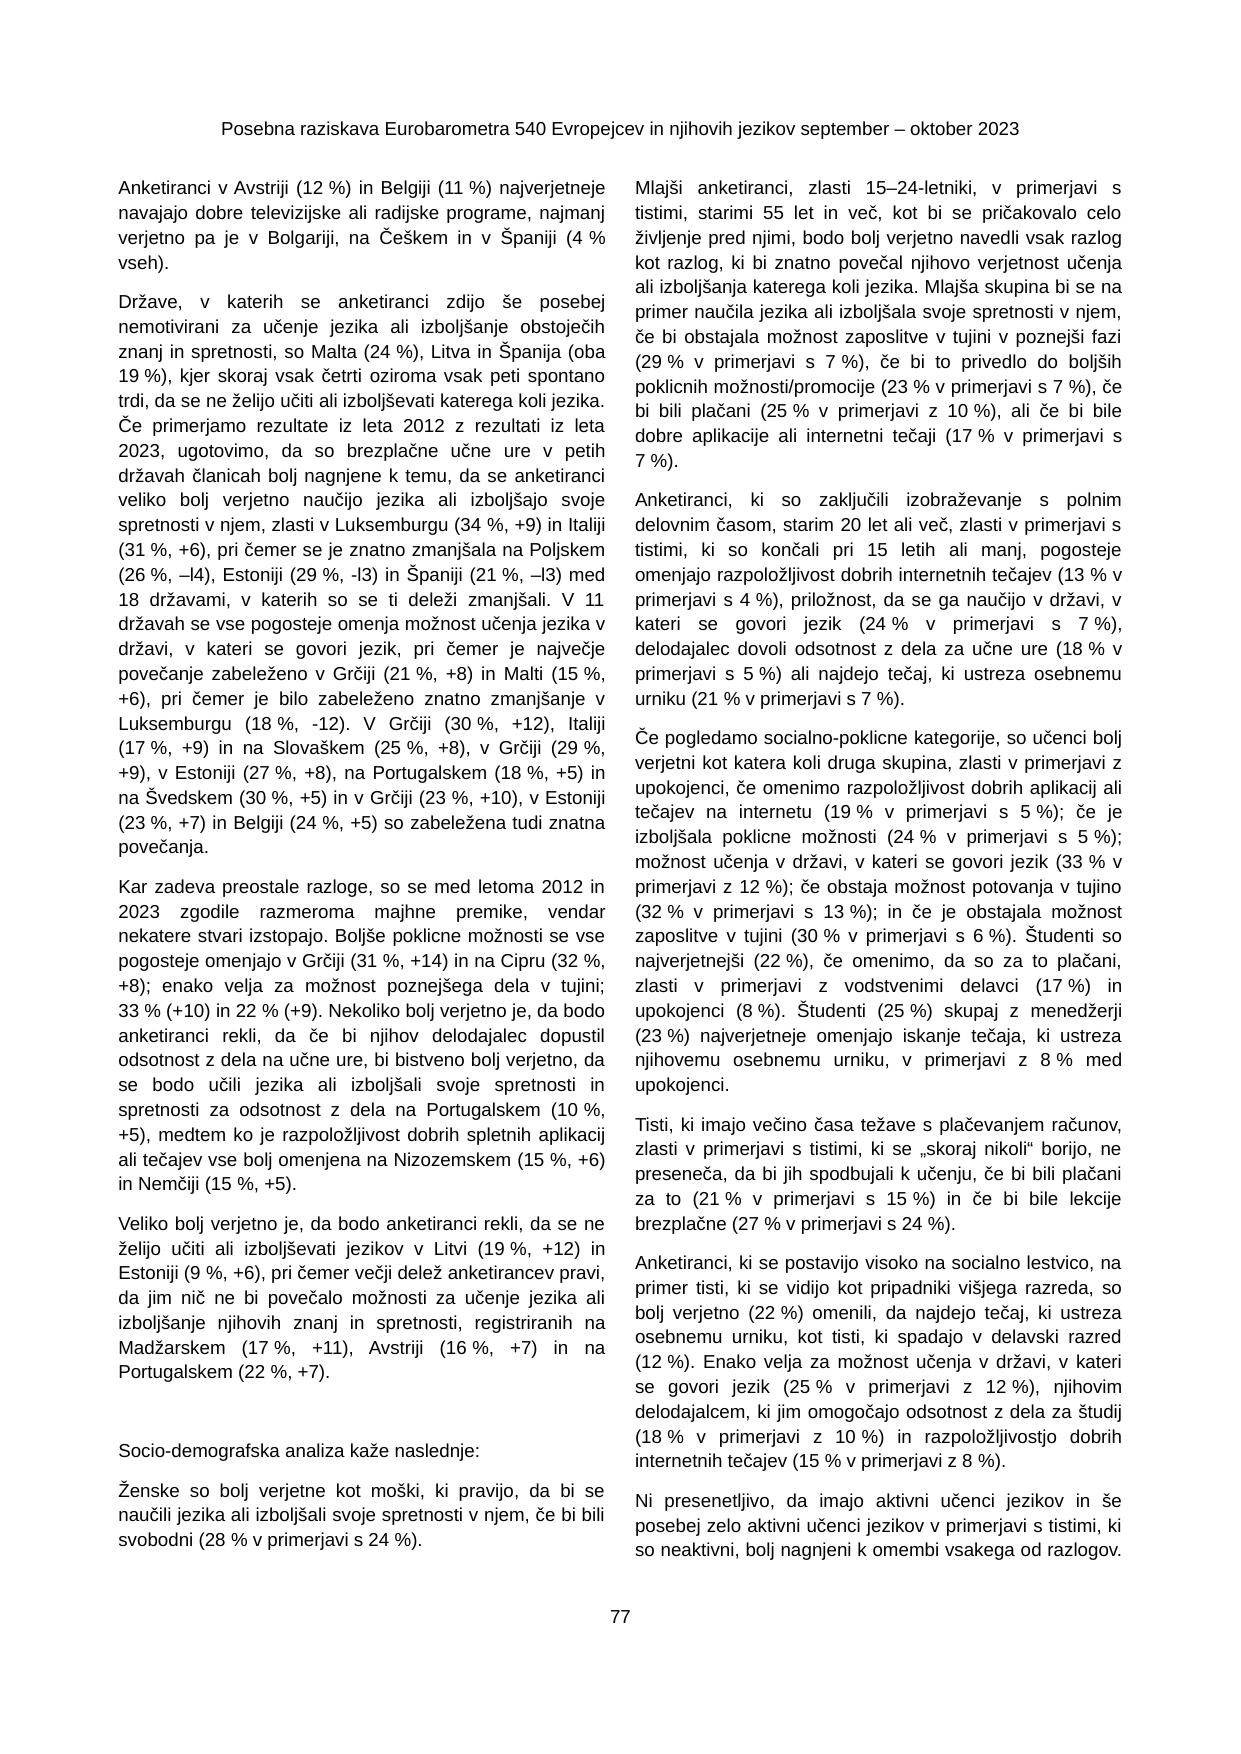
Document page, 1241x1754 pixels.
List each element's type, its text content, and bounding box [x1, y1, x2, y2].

text Tisti, ki imajo večino časa težave s plačevanjem računov, zlasti v primerjavi s tistimi, ki se „skoraj nikoli“ borijo, ne preseneča, da bi jih spodbujali k učenju, če bi bili plačani za to (21 % v primerjavi s 15 %) in če bi bile lekcije brezplačne (27 % v primerjavi s 24 %). [635, 1113, 1122, 1234]
text Mlajši anketiranci, zlasti 15–24-letniki, v primerjavi s tistimi, starimi 55 let in več, kot bi se pričakovalo celo življenje pred njimi, bodo bolj verjetno navedli vsak razlog kot razlog, ki bi znatno povečal njihovo verjetnost učenja ali izboljšanja katerega koli jezika. Mlajša skupina bi se na primer naučila jezika ali izboljšala svoje spretnosti v njem, če bi obstajala možnost zaposlitve v tujini v poznejši fazi (29 % v primerjavi s 7 %), če bi to privedlo do boljših poklicnih možnosti/promocije (23 % v primerjavi s 7 %), če bi bili plačani (25 % v primerjavi z 10 %), ali če bi bile dobre aplikacije ali internetni tečaji (17 % v primerjavi s 7 %). [635, 177, 1122, 471]
text Ni presenetljivo, da imajo aktivni učenci jezikov in še posebej zelo aktivni učenci jezikov v primerjavi s tistimi, ki so neaktivni, bolj nagnjeni k omembi vsakega od razlogov. [635, 1489, 1122, 1561]
text Socio-demografska analiza kaže naslednje: [118, 1440, 605, 1462]
text Če pogledamo socialno-poklicne kategorije, so učenci bolj verjetni kot katera koli druga skupina, zlasti v primerjavi z upokojenci, če omenimo razpoložljivost dobrih aplikacij ali tečajev na internetu (19 % v primerjavi s 5 %); če je izboljšala poklicne možnosti (24 % v primerjavi s 5 %); možnost učenja v državi, v kateri se govori jezik (33 % v primerjavi z 12 %); če obstaja možnost potovanja v tujino (32 % v primerjavi s 13 %); in če je obstajala možnost zaposlitve v tujini (30 % v primerjavi s 6 %). Študenti so najverjetnejši (22 %), če omenimo, da so za to plačani, zlasti v primerjavi z vodstvenimi delavci (17 %) in upokojenci (8 %). Študenti (25 %) skupaj z menedžerji (23 %) najverjetneje omenjajo iskanje tečaja, ki ustreza njihovemu osebnemu urniku, v primerjavi z 8 % med upokojenci. [635, 727, 1122, 1096]
text Anketiranci, ki so zaključili izobraževanje s polnim delovnim časom, starim 20 let ali več, zlasti v primerjavi s tistimi, ki so končali pri 15 letih ali manj, pogosteje omenjajo razpoložljivost dobrih internetnih tečajev (13 % v primerjavi s 4 %), priložnost, da se ga naučijo v državi, v kateri se govori jezik (24 % v primerjavi s 7 %), delodajalec dovoli odsotnost z dela za učne ure (18 % v primerjavi s 5 %) ali najdejo tečaj, ki ustreza osebnemu urniku (21 % v primerjavi s 7 %). [635, 489, 1122, 709]
text Anketiranci, ki se postavijo visoko na socialno lestvico, na primer tisti, ki se vidijo kot pripadniki višjega razreda, so bolj verjetno (22 %) omenili, da najdejo tečaj, ki ustreza osebnemu urniku, kot tisti, ki spadajo v delavski razred (12 %). Enako velja za možnost učenja v državi, v kateri se govori jezik (25 % v primerjavi z 12 %), njihovim delodajalcem, ki jim omogočajo odsotnost z dela za študij (18 % v primerjavi z 10 %) in razpoložljivostjo dobrih internetnih tečajev (15 % v primerjavi z 8 %). [635, 1252, 1122, 1472]
text Kar zadeva preostale razloge, so se med letoma 2012 in 2023 zgodile razmeroma majhne premike, vendar nekatere stvari izstopajo. Boljše poklicne možnosti se vse pogosteje omenjajo v Grčiji (31 %, +14) in na Cipru (32 %, +8); enako velja za možnost poznejšega dela v tujini; 33 % (+10) in 22 % (+9). Nekoliko bolj verjetno je, da bodo anketiranci rekli, da če bi njihov delodajalec dopustil odsotnost z dela na učne ure, bi bistveno bolj verjetno, da se bodo učili jezika ali izboljšali svoje spretnosti in spretnosti za odsotnost z dela na Portugalskem (10 %, +5), medtem ko je razpoložljivost dobrih spletnih aplikacij ali tečajev vse bolj omenjena na Nizozemskem (15 %, +6) in Nemčiji (15 %, +5). [118, 876, 605, 1195]
text Ženske so bolj verjetne kot moški, ki pravijo, da bi se naučili jezika ali izboljšali svoje spretnosti v njem, če bi bili svobodni (28 % v primerjavi s 24 %). [118, 1479, 605, 1551]
text Anketiranci v Avstriji (12 %) in Belgiji (11 %) najverjetneje navajajo dobre televizijske ali radijske programe, najmanj verjetno pa je v Bolgariji, na Češkem in v Španiji (4 % vseh). [118, 177, 605, 273]
text Države, v katerih se anketiranci zdijo še posebej nemotivirani za učenje jezika ali izboljšanje obstoječih znanj in spretnosti, so Malta (24 %), Litva in Španija (oba 19 %), kjer skoraj vsak četrti oziroma vsak peti spontano trdi, da se ne želijo učiti ali izboljševati katerega koli jezika. Če primerjamo rezultate iz leta 2012 z rezultati iz leta 2023, ugotovimo, da so brezplačne učne ure v petih državah članicah bolj nagnjene k temu, da se anketiranci veliko bolj verjetno naučijo jezika ali izboljšajo svoje spretnosti v njem, zlasti v Luksemburgu (34 %, +9) in Italiji (31 %, +6), pri čemer se je znatno zmanjšala na Poljskem (26 %, –l4), Estoniji (29 %, -l3) in Španiji (21 %, –l3) med 18 državami, v katerih so se ti deleži zmanjšali. V 11 državah se vse pogosteje omenja možnost učenja jezika v državi, v kateri se govori jezik, pri čemer je največje povečanje zabeleženo v Grčiji (21 %, +8) in Malti (15 %, +6), pri čemer je bilo zabeleženo znatno zmanjšanje v Luksemburgu (18 %, -12). V Grčiji (30 %, +12), Italiji (17 %, +9) in na Slovaškem (25 %, +8), v Grčiji (29 %, +9), v Estoniji (27 %, +8), na Portugalskem (18 %, +5) in na Švedskem (30 %, +5) in v Grčiji (23 %, +10), v Estoniji (23 %, +7) in Belgiji (24 %, +5) so zabeležena tudi znatna povečanja. [118, 291, 605, 858]
text Veliko bolj verjetno je, da bodo anketiranci rekli, da se ne želijo učiti ali izboljševati jezikov v Litvi (19 %, +12) in Estoniji (9 %, +6), pri čemer večji delež anketirancev pravi, da jim nič ne bi povečalo možnosti za učenje jezika ali izboljšanje njihovih znanj in spretnosti, registriranih na Madžarskem (17 %, +11), Avstriji (16 %, +7) in na Portugalskem (22 %, +7). [118, 1212, 605, 1383]
